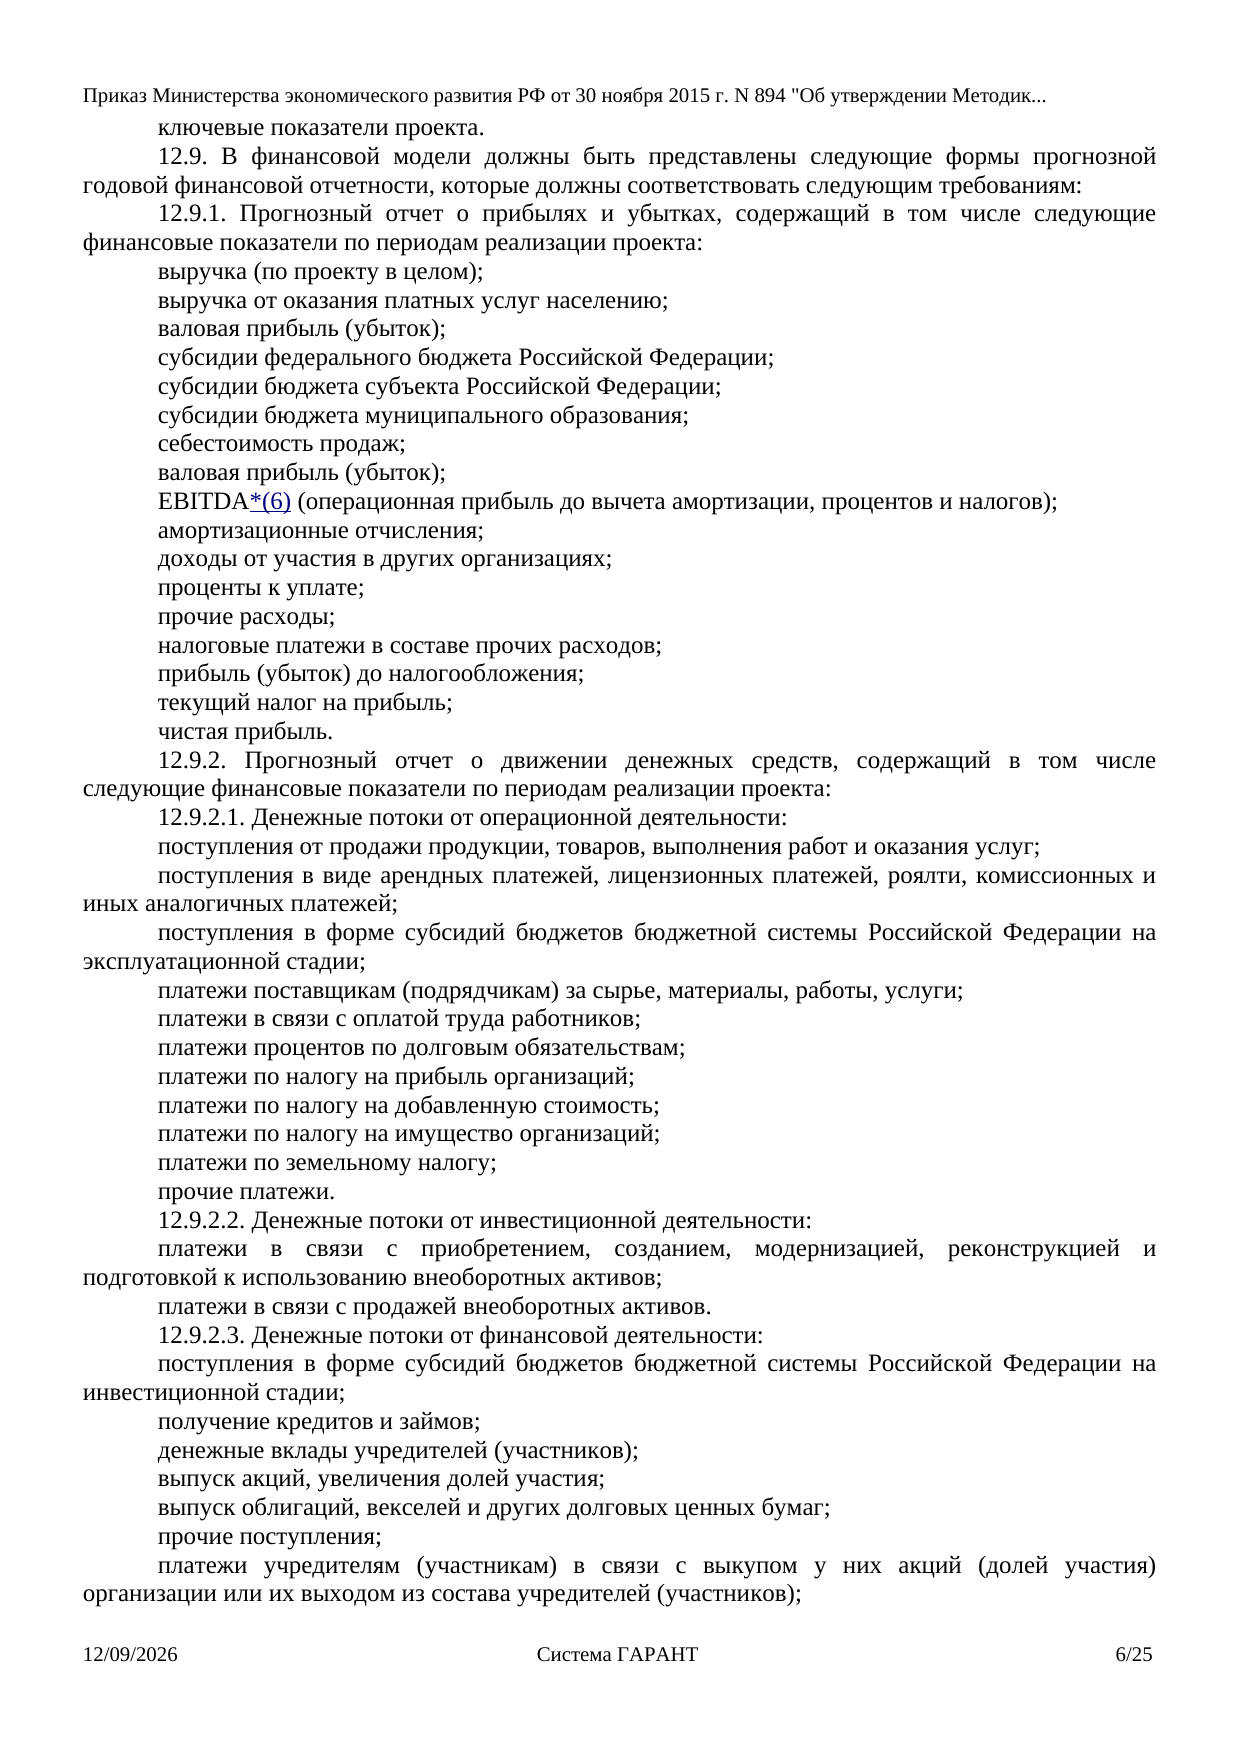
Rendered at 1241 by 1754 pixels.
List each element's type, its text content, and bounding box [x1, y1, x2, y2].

text прочие поступления; [83, 1521, 1157, 1550]
text проценты к уплате; [83, 572, 1157, 601]
text платежи учредителям (участникам) в связи с выкупом у них акций (долей участия) организации или их выходом из состава учредителей (участников); [83, 1550, 1157, 1607]
text прочие расходы; [83, 601, 1157, 630]
text поступления в форме субсидий бюджетов бюджетной системы Российской Федерации на эксплуатационной стадии; [83, 917, 1157, 975]
text текущий налог на прибыль; [83, 687, 1157, 716]
text налоговые платежи в составе прочих расходов; [83, 630, 1157, 658]
text поступления в форме субсидий бюджетов бюджетной системы Российской Федерации на инвестиционной стадии; [83, 1348, 1157, 1406]
text прочие платежи. [83, 1176, 1157, 1205]
text 12.9.2. Прогнозный отчет о движении денежных средств, содержащий в том числе следующие финансовые показатели по периодам реализации проекта: [83, 745, 1157, 802]
text доходы от участия в других организациях; [83, 543, 1157, 572]
text субсидии федерального бюджета Российской Федерации; [83, 342, 1157, 371]
text платежи процентов по долговым обязательствам; [83, 1032, 1157, 1061]
text денежные вклады учредителей (участников); [83, 1435, 1157, 1463]
text чистая прибыль. [83, 716, 1157, 745]
text платежи поставщикам (подрядчикам) за сырье, материалы, работы, услуги; [83, 975, 1157, 1003]
text 12.9.1. Прогнозный отчет о прибылях и убытках, содержащий в том числе следующие финансовые показатели по периодам реализации проекта: [83, 198, 1157, 256]
text платежи в связи с оплатой труда работников; [83, 1003, 1157, 1032]
text выпуск облигаций, векселей и других долговых ценных бумаг; [83, 1492, 1157, 1521]
text платежи в связи с продажей внеоборотных активов. [83, 1291, 1157, 1320]
text платежи в связи с приобретением, созданием, модернизацией, реконструкцией и подготовкой к использованию внеоборотных активов; [83, 1233, 1157, 1291]
text платежи по земельному налогу; [83, 1147, 1157, 1176]
text получение кредитов и займов; [83, 1406, 1157, 1435]
text амортизационные отчисления; [83, 515, 1157, 543]
text 12.9.2.3. Денежные потоки от финансовой деятельности: [83, 1320, 1157, 1348]
text субсидии бюджета субъекта Российской Федерации; [83, 371, 1157, 400]
text выручка от оказания платных услуг населению; [83, 285, 1157, 313]
text платежи по налогу на добавленную стоимость; [83, 1090, 1157, 1118]
text платежи по налогу на имущество организаций; [83, 1118, 1157, 1147]
text 12.9. В финансовой модели должны быть представлены следующие формы прогнозной годовой финансовой отчетности, которые должны соответствовать следующим требованиям: [83, 141, 1157, 198]
text платежи по налогу на прибыль организаций; [83, 1061, 1157, 1090]
text EBITDA*(6) (операционная прибыль до вычета амортизации, процентов и налогов); [83, 486, 1157, 515]
text прибыль (убыток) до налогообложения; [83, 658, 1157, 687]
text выручка (по проекту в целом); [83, 256, 1157, 285]
text валовая прибыль (убыток); [83, 313, 1157, 342]
text поступления в виде арендных платежей, лицензионных платежей, роялти, комиссионных и иных аналогичных платежей; [83, 860, 1157, 917]
text выпуск акций, увеличения долей участия; [83, 1463, 1157, 1492]
text субсидии бюджета муниципального образования; [83, 400, 1157, 428]
text ключевые показатели проекта. [83, 112, 1157, 141]
text валовая прибыль (убыток); [83, 457, 1157, 486]
text себестоимость продаж; [83, 428, 1157, 457]
text 12.9.2.2. Денежные потоки от инвестиционной деятельности: [83, 1205, 1157, 1233]
text 12.9.2.1. Денежные потоки от операционной деятельности: [83, 802, 1157, 831]
text поступления от продажи продукции, товаров, выполнения работ и оказания услуг; [83, 831, 1157, 860]
